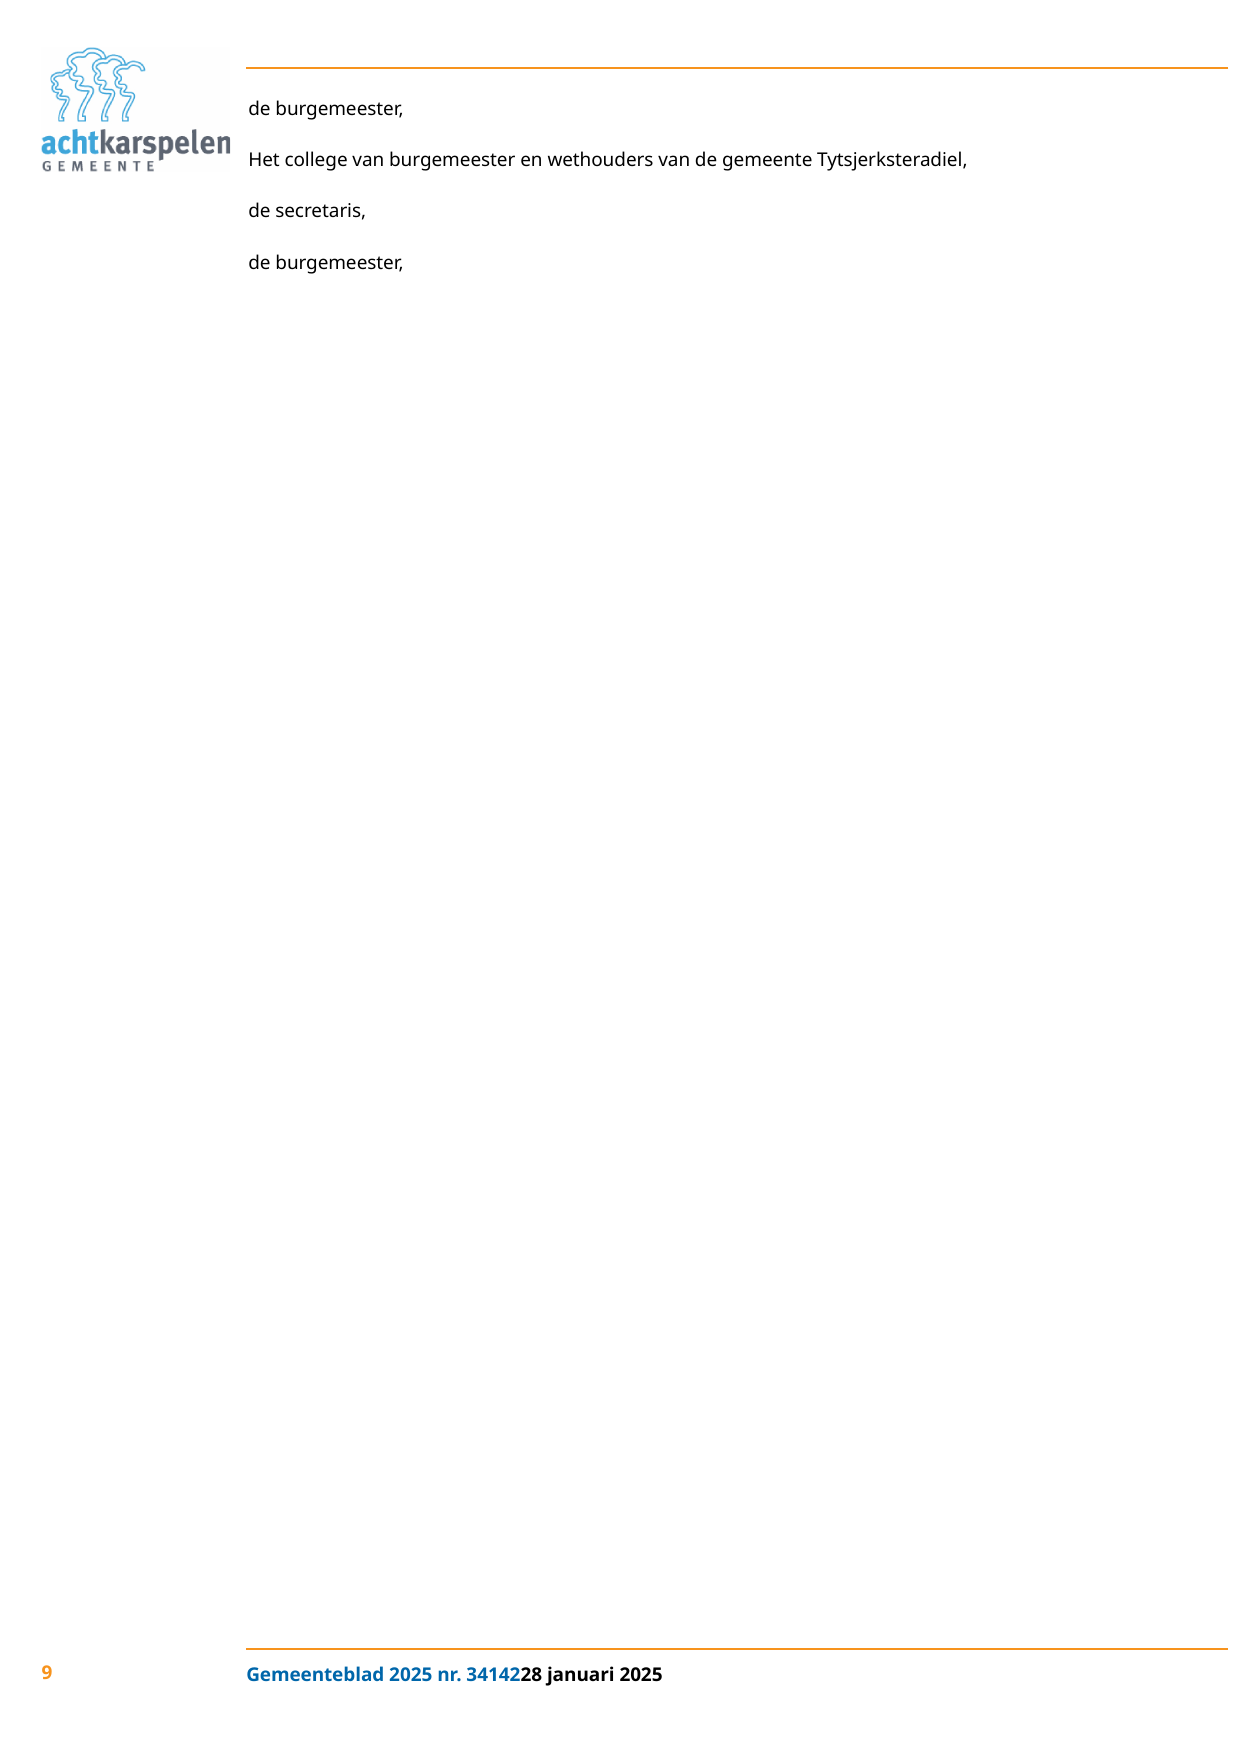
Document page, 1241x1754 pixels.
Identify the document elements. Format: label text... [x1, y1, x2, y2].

text de secretaris, [248, 198, 1152, 223]
picture [41, 47, 231, 172]
text de burgemeester, [248, 249, 1152, 275]
text de burgemeester, [248, 95, 1152, 121]
text Het college van burgemeester en wethouders van de gemeente Tytsjerksteradiel, [248, 146, 1152, 172]
